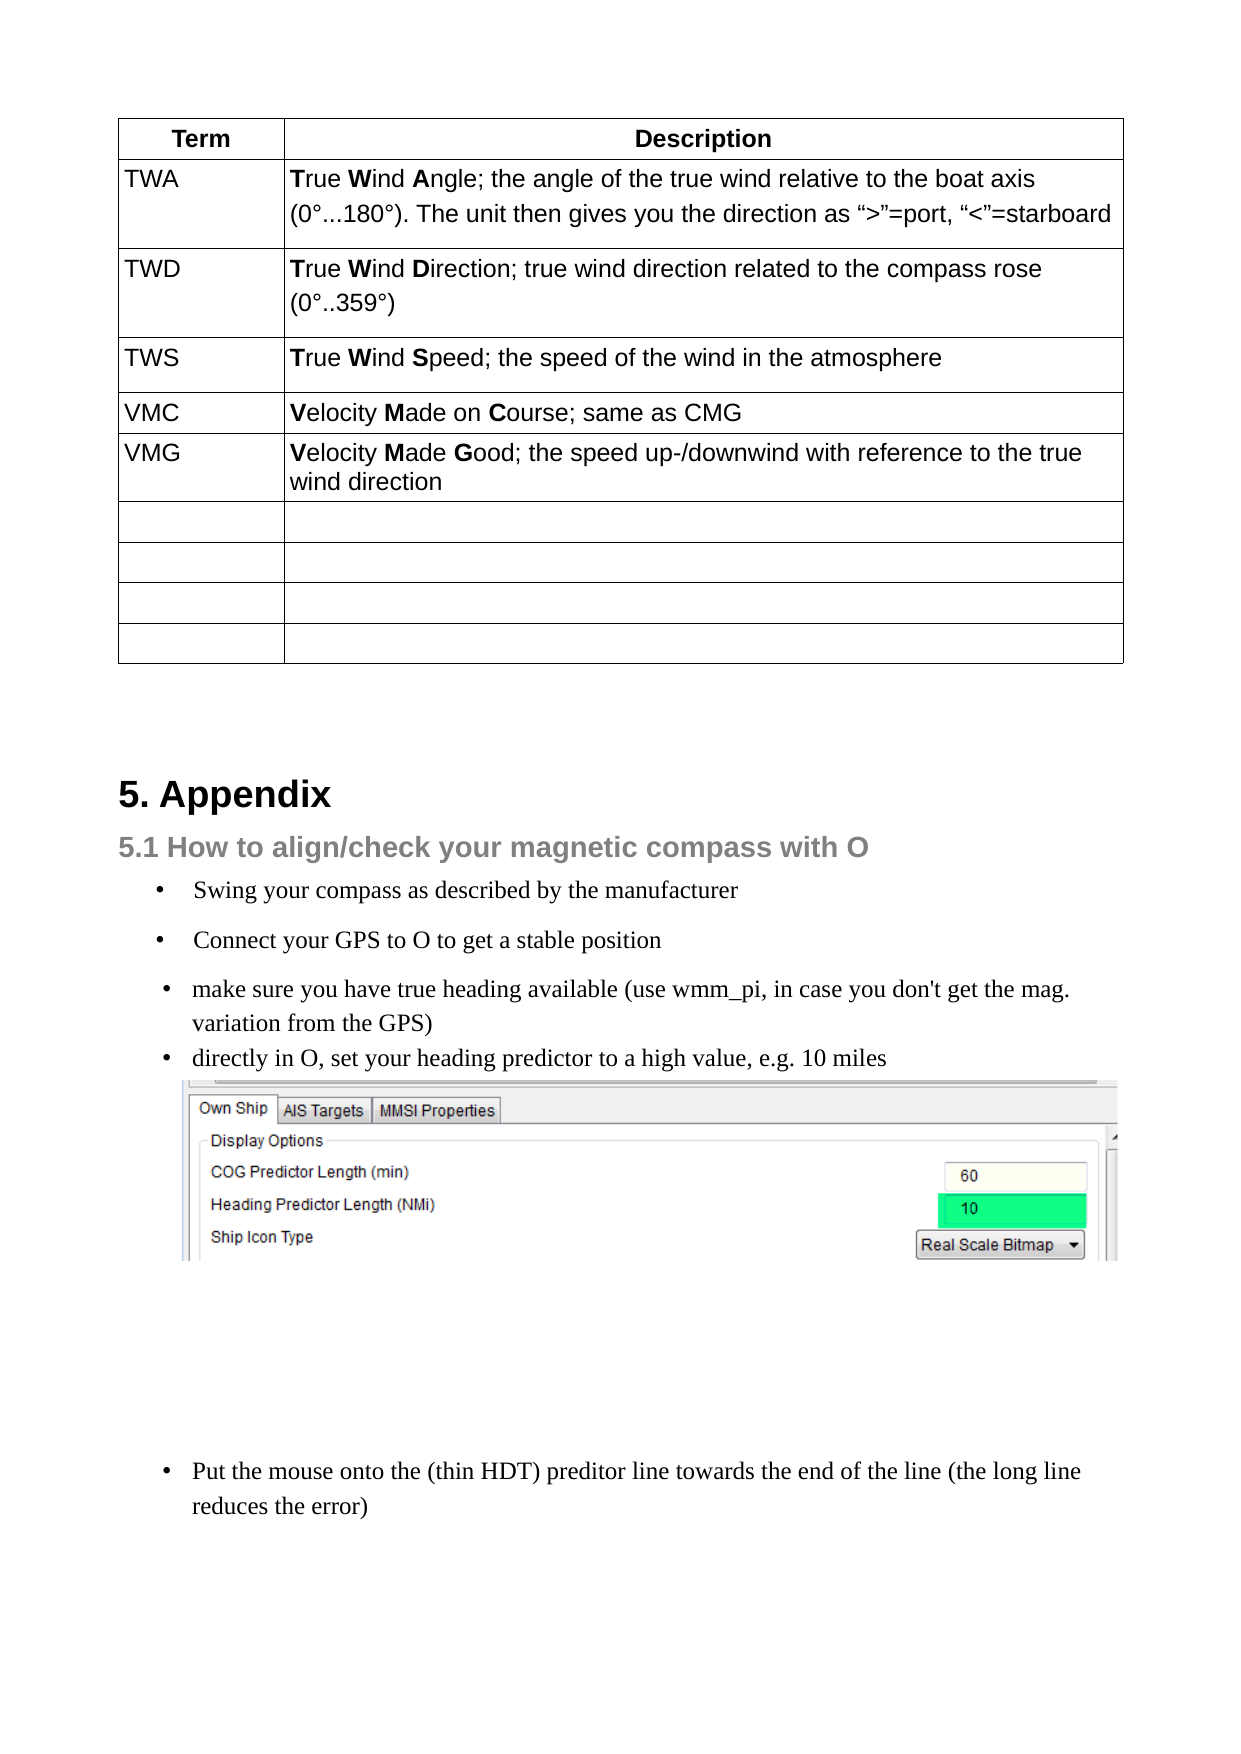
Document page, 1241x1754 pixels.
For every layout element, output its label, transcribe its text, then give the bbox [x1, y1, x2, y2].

table_cell [119, 502, 284, 542]
table_cell True Wind Direction; true wind direction related to the compass rose (0°..359°) [285, 249, 1123, 337]
subtitle 5.1 How to align/check your magnetic compass with O [118, 829, 1122, 863]
table_cell Velocity Made Good; the speed up-/downwind with reference to the true wind direction [285, 434, 1123, 501]
list make sure you have true heading available (use wmm_pi, in case you don't get the mag. variation from the GPS) [162, 974, 1122, 1037]
table_cell True Wind Speed; the speed of the wind in the atmosphere [285, 338, 1123, 392]
table_cell [119, 543, 284, 582]
table_header Description [285, 119, 1123, 158]
table_cell TWA [119, 160, 284, 248]
table_cell True Wind Angle; the angle of the true wind relative to the boat axis (0°...180°). The unit then gives you the direction as “>”=port, “<”=starboard [285, 160, 1123, 248]
table_cell [285, 583, 1123, 622]
table_cell TWS [119, 338, 284, 392]
table_header Term [119, 119, 284, 158]
list Swing your compass as described by the manufacturer [156, 876, 1122, 904]
subtitle 5. Appendix [118, 771, 1122, 815]
list Connect your GPS to O to get a stable position [156, 925, 1122, 953]
list directly in O, set your heading predictor to a high value, e.g. 10 miles [162, 1043, 1122, 1071]
table_cell [119, 583, 284, 622]
table_cell [285, 543, 1123, 582]
table_cell VMC [119, 393, 284, 432]
picture [181, 1080, 1119, 1261]
table_cell VMG [119, 434, 284, 501]
list Put the mouse onto the (thin HDT) preditor line towards the end of the line (the long line reduces the error) [162, 1456, 1122, 1520]
table_cell [119, 624, 284, 663]
table_cell [285, 502, 1123, 542]
table_cell Velocity Made on Course; same as CMG [285, 393, 1123, 432]
table_cell TWD [119, 249, 284, 337]
table_cell [285, 624, 1123, 663]
